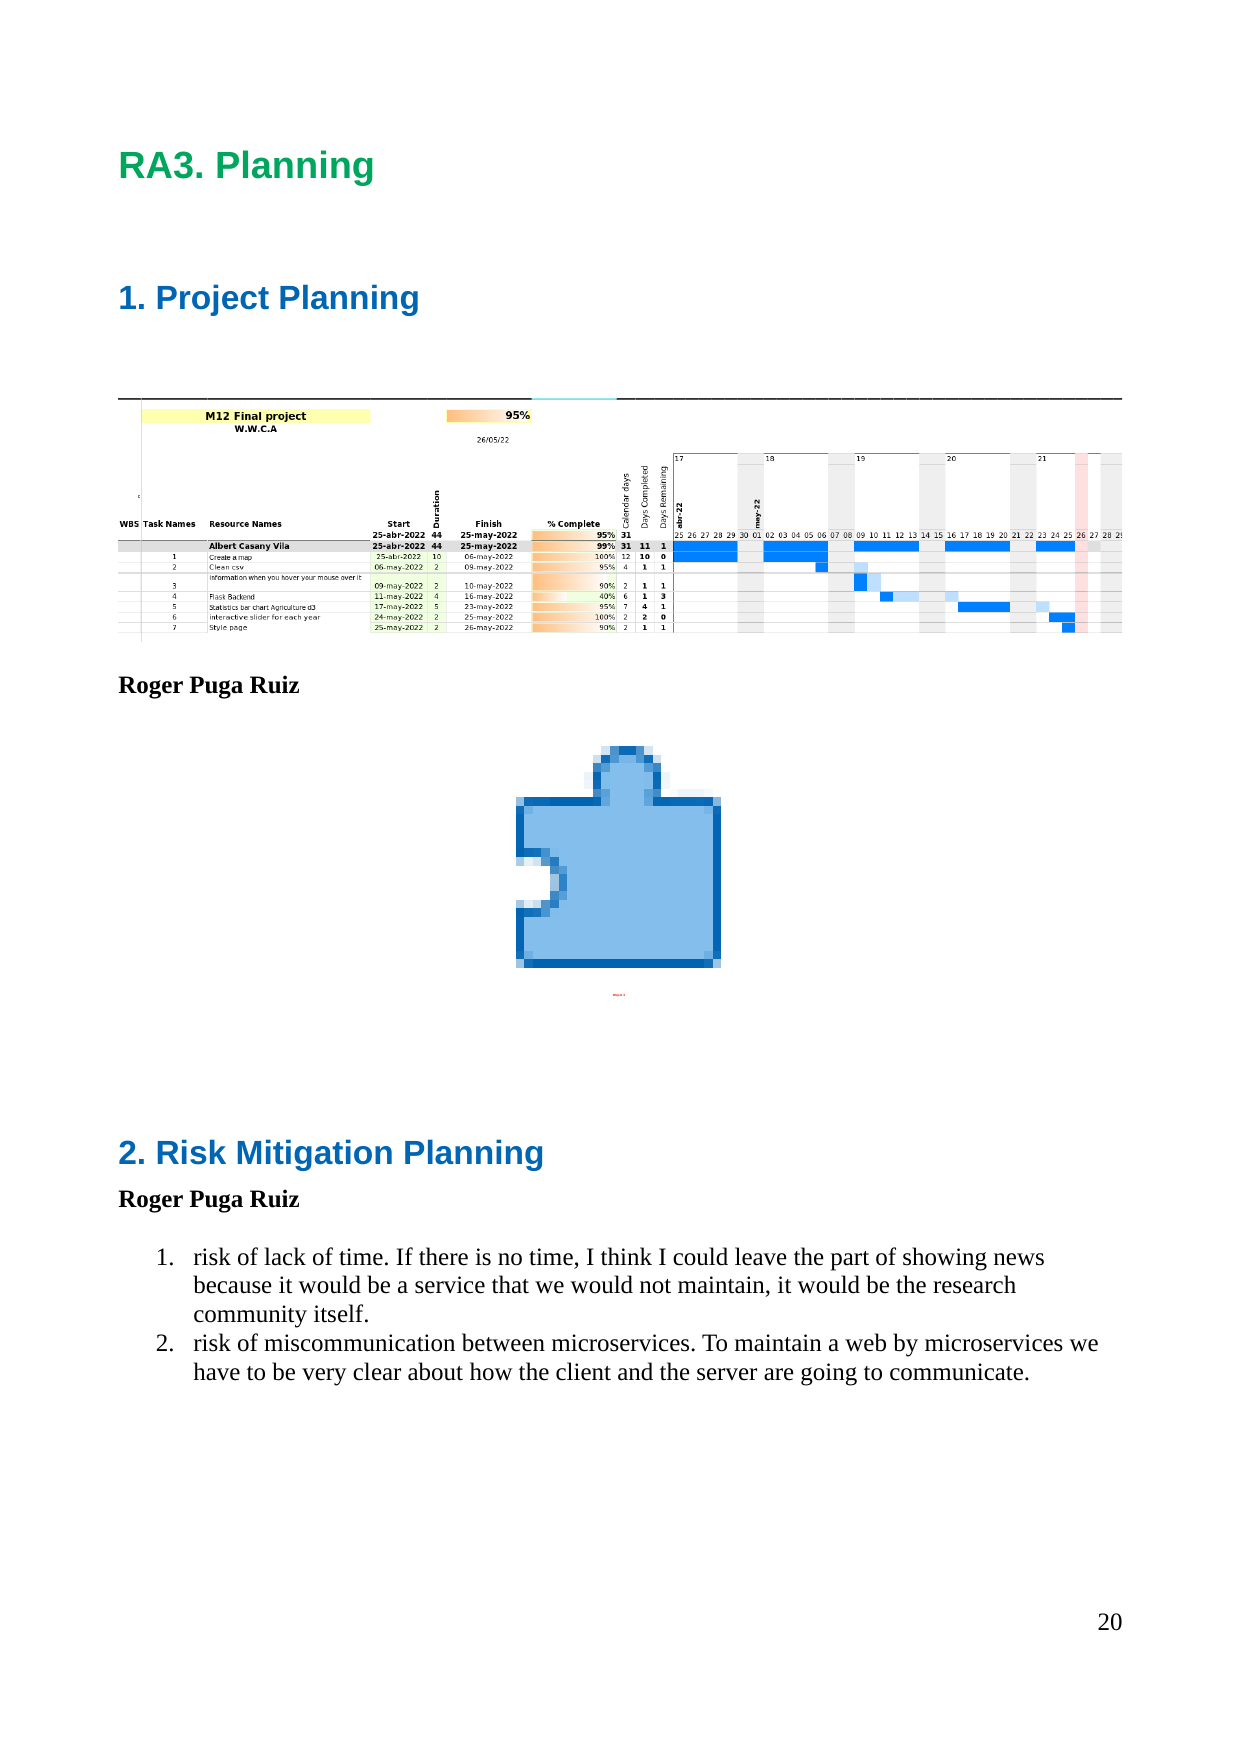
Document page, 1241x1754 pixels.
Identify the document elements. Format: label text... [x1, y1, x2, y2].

subtitle 2. Risk Mitigation Planning [118, 1133, 1122, 1172]
text Roger Puga Ruiz [118, 1184, 1122, 1213]
list risk of lack of time. If there is no time, I think I could leave the part of showing news because it would be a service that we would not maintain, it would be the research community itself. [156, 1242, 1122, 1328]
list risk of miscommunication between microservices. To maintain a web by microservices we have to be very clear about how the client and the server are going to communicate. [156, 1328, 1122, 1385]
subtitle 1. Project Planning [118, 278, 1122, 316]
text Roger Puga Ruiz [118, 670, 1122, 699]
subtitle RA3. Planning [118, 143, 1122, 187]
picture [118, 398, 1123, 642]
